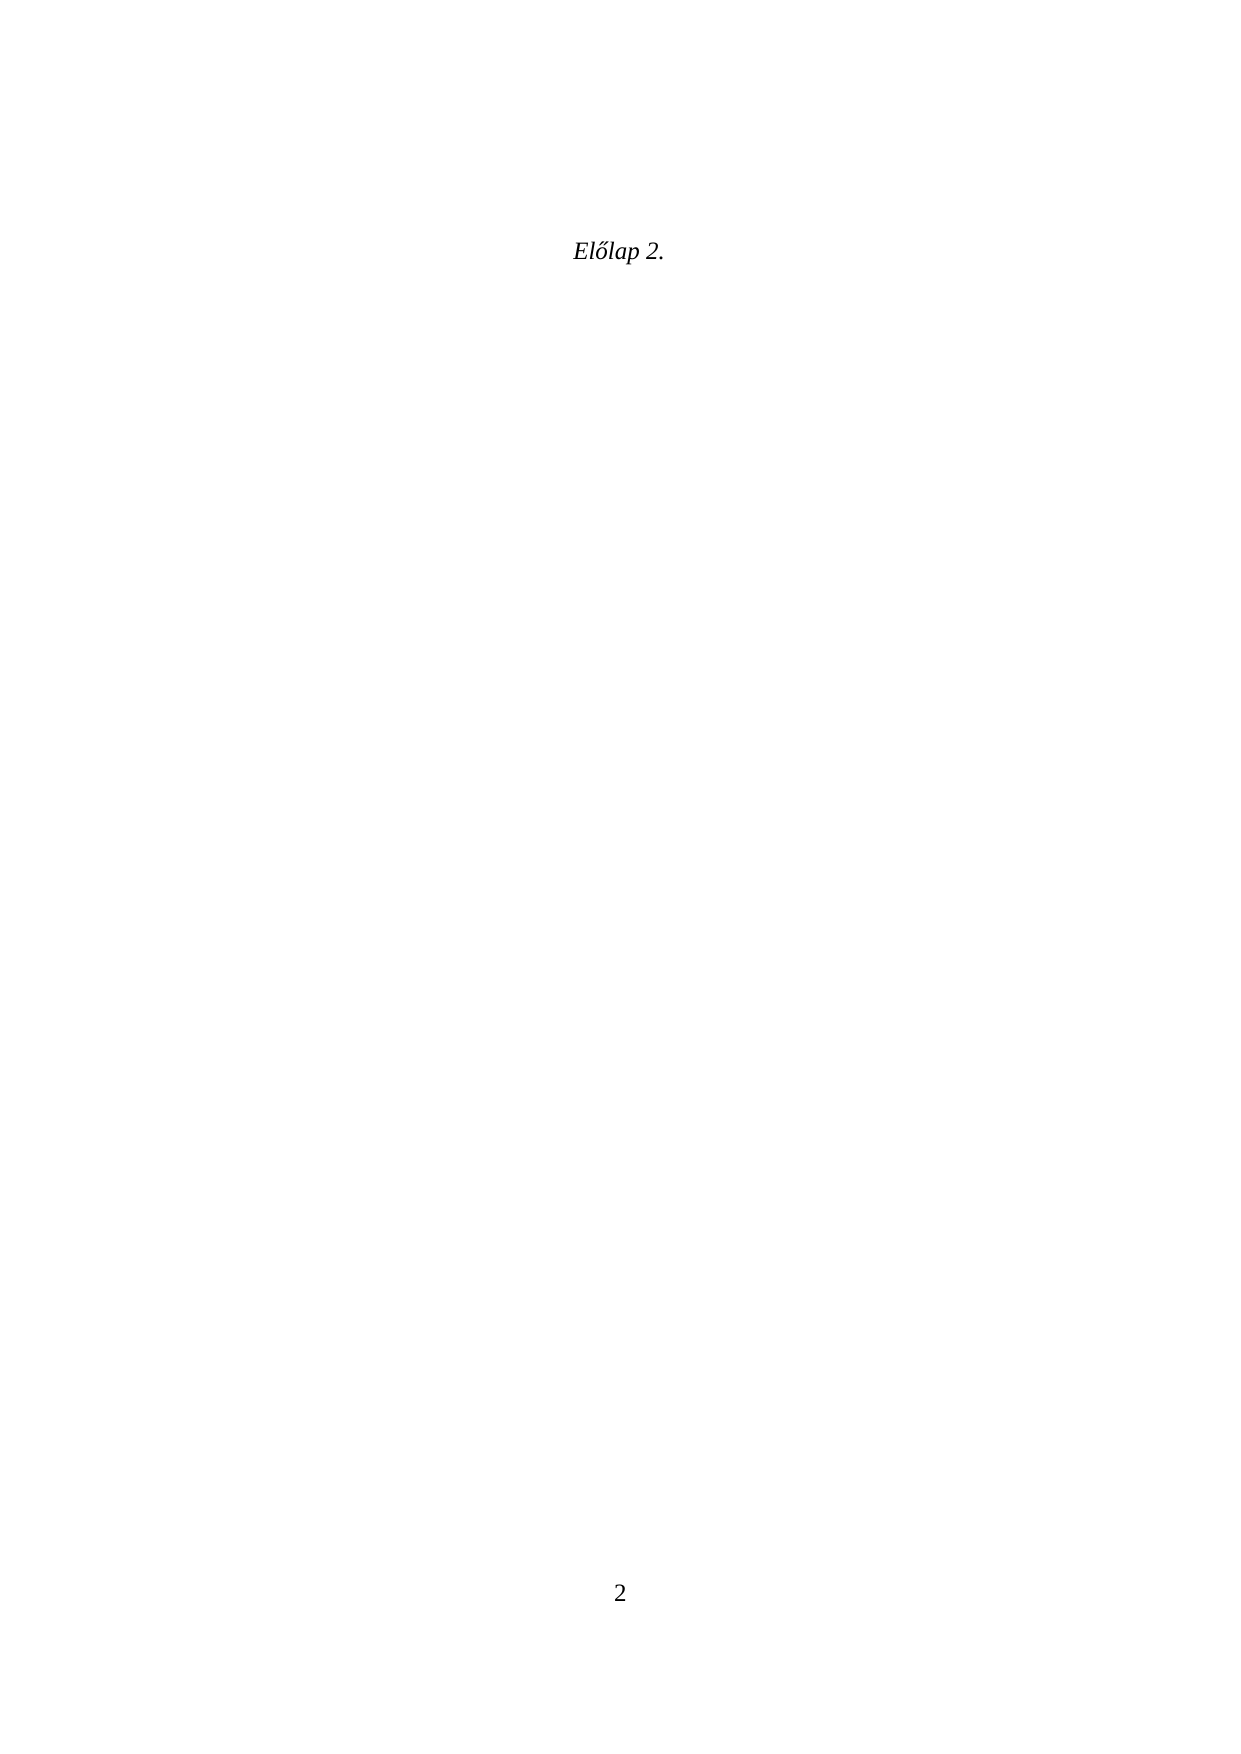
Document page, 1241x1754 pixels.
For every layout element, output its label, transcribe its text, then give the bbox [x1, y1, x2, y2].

text Előlap 2. [148, 236, 1093, 265]
